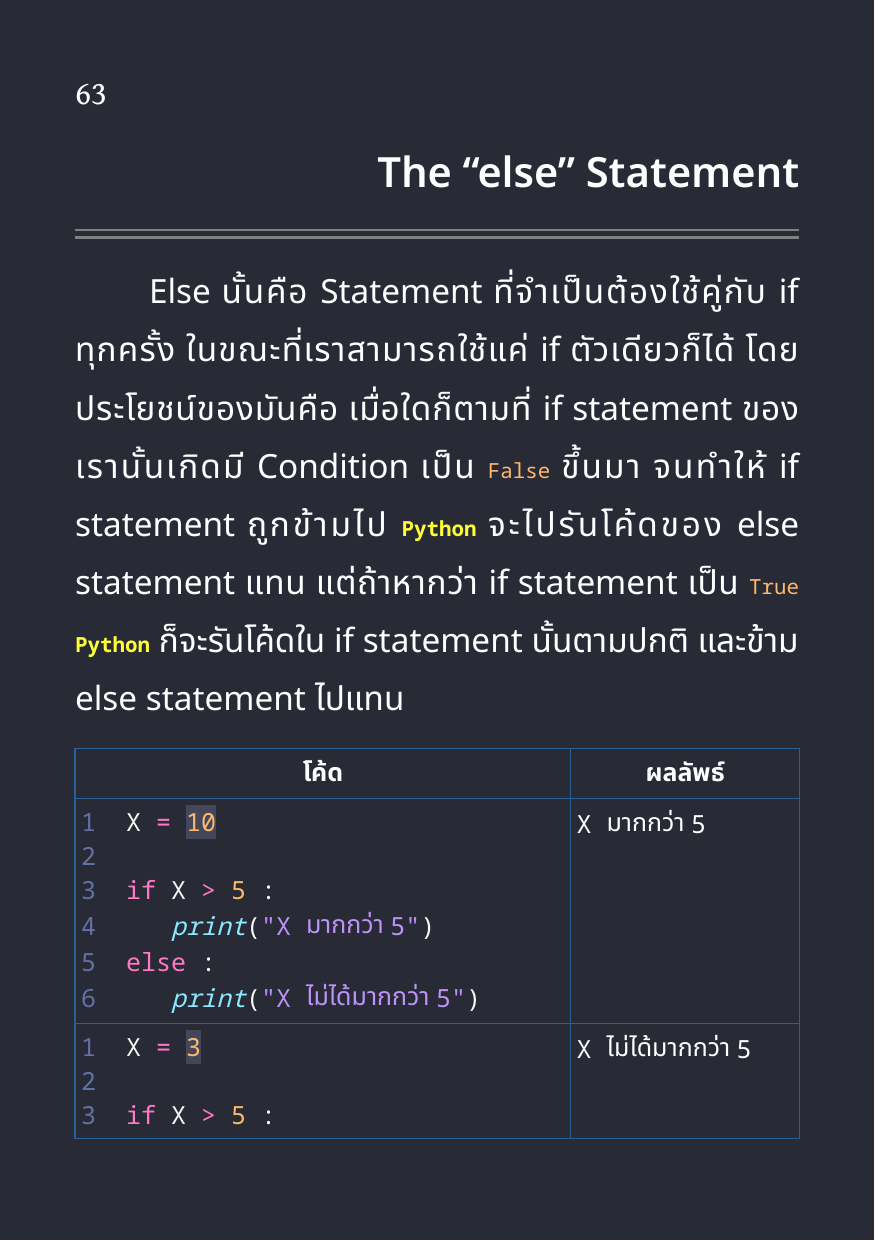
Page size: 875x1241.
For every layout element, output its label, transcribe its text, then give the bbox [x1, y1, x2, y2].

table_cell X ไม่ได้มากกว่า 5 [571, 1024, 799, 1137]
table_cell 1 X = 3 2 3 if X > 5 : [76, 1024, 570, 1137]
subtitle The “else” Statement [134, 143, 799, 200]
text Else นั้นคือ Statement ที่จำเป็นต้องใช้คู่กับ if ทุกครั้ง ในขณะที่เราสามารถใช้แค่ if ตัวเดียวก็ได้ โดยประโยชน์ของมันคือ เมื่อใดก็ตามที่ if statement ของเรานั้นเกิดมี Condition เป็น False ขึ้นมา จนทำให้ if statement ถูกข้ามไป Python จะไปรันโค้ดของ else statement แทน แต่ถ้าหากว่า if statement เป็น True Python ก็จะรันโค้ดใน if statement นั้นตามปกติ และข้าม else statement ไปแทน [75, 268, 799, 726]
table_header โค้ด [76, 749, 570, 798]
table_cell X มากกว่า 5 [571, 799, 799, 1023]
table_cell 1 X = 10 2 3 if X > 5 : 4 print("X มากกว่า 5") 5 else : 6 print("X ไม่ได้มากกว่า 5") [76, 799, 570, 1023]
table_header ผลลัพธ์ [571, 749, 799, 798]
